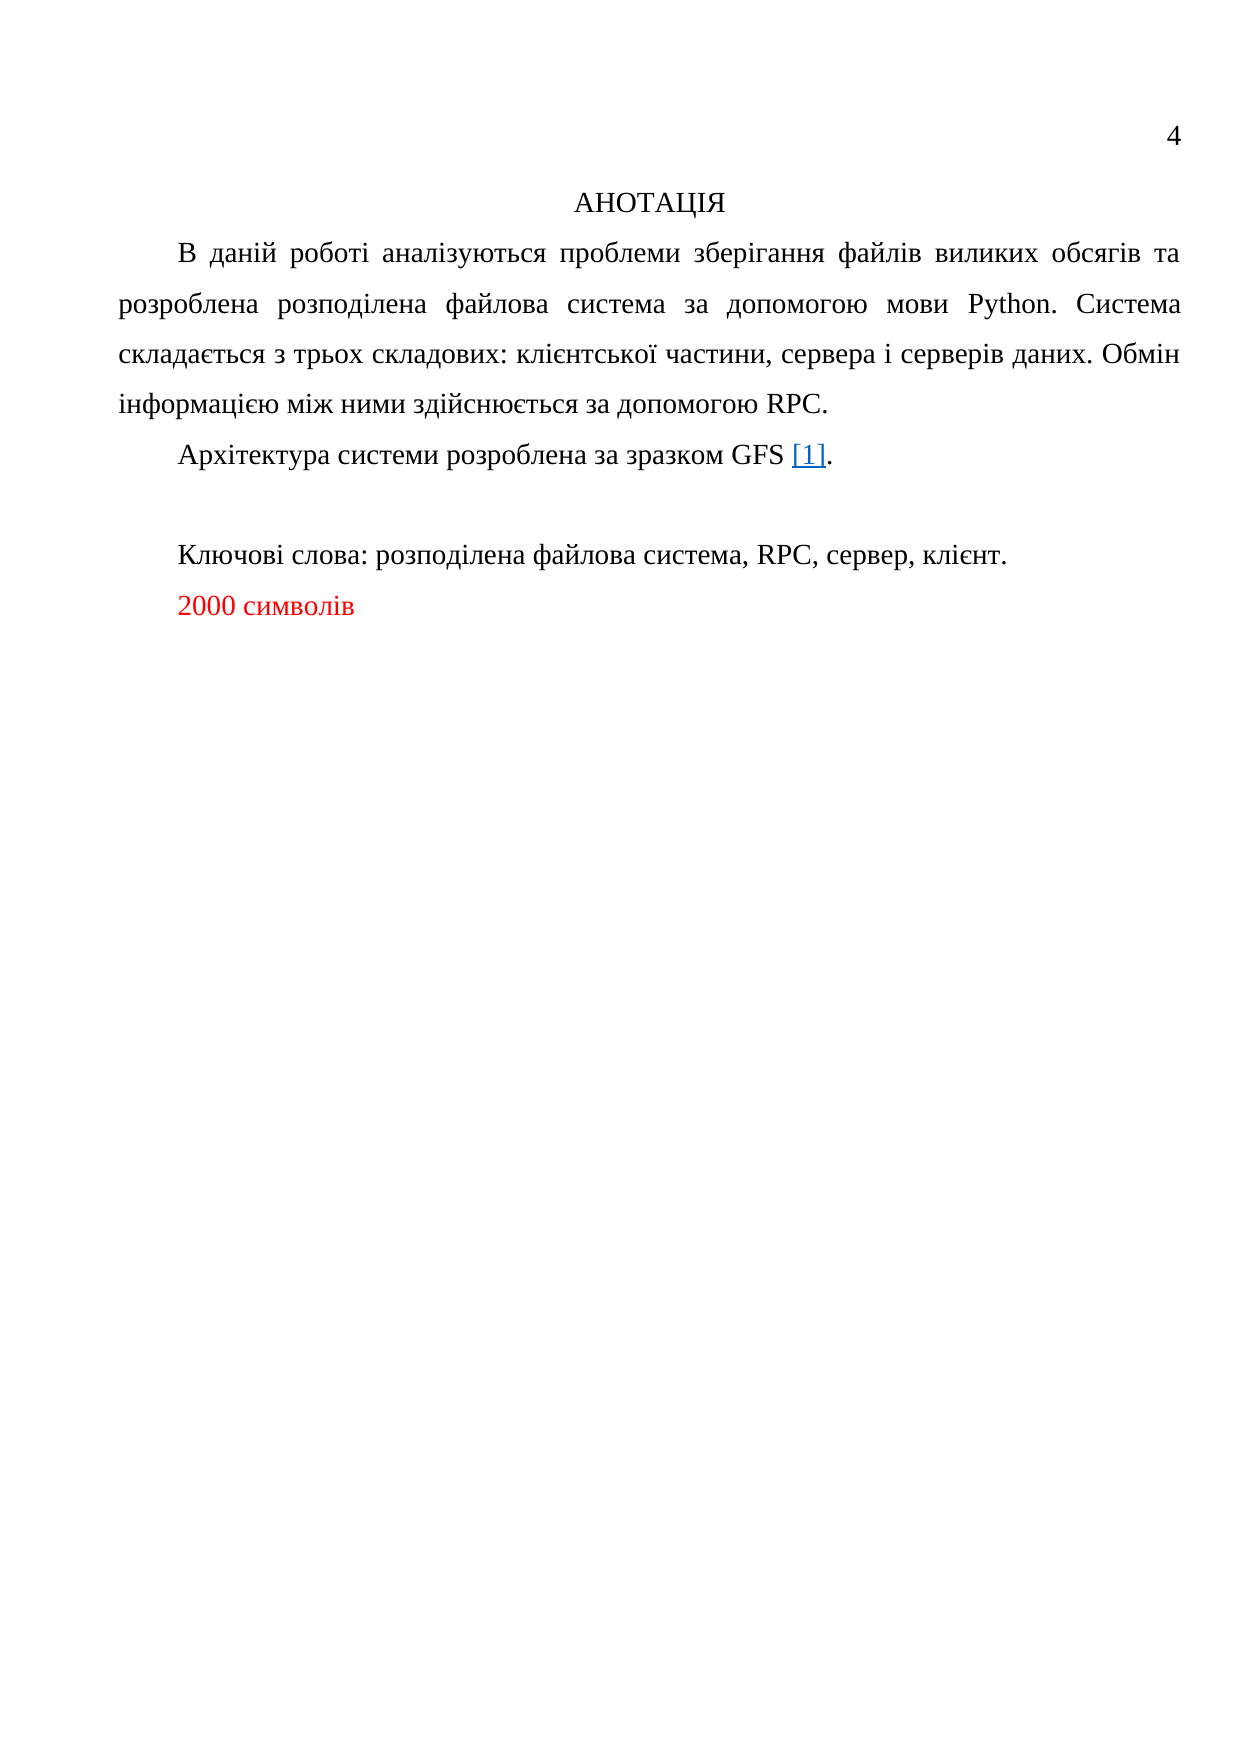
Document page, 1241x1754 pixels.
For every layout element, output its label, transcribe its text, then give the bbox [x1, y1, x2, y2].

text В даній роботі аналізуються проблеми зберігання файлів виликих обсягів та розроблена розподілена файлова система за допомогою мови Python. Система складається з трьох складових: клієнтської частини, сервера і серверів даних. Обмін інформацією між ними здійснюється за допомогою RPC. [118, 236, 1181, 420]
text Архітектура системи розроблена за зразком GFS [1]. [118, 437, 1181, 470]
text Ключові слова: розподілена файлова система, RPC, сервер, клієнт. [118, 537, 1181, 571]
text 2000 символів [118, 588, 1181, 621]
text АНОТАЦІЯ [118, 185, 1181, 219]
